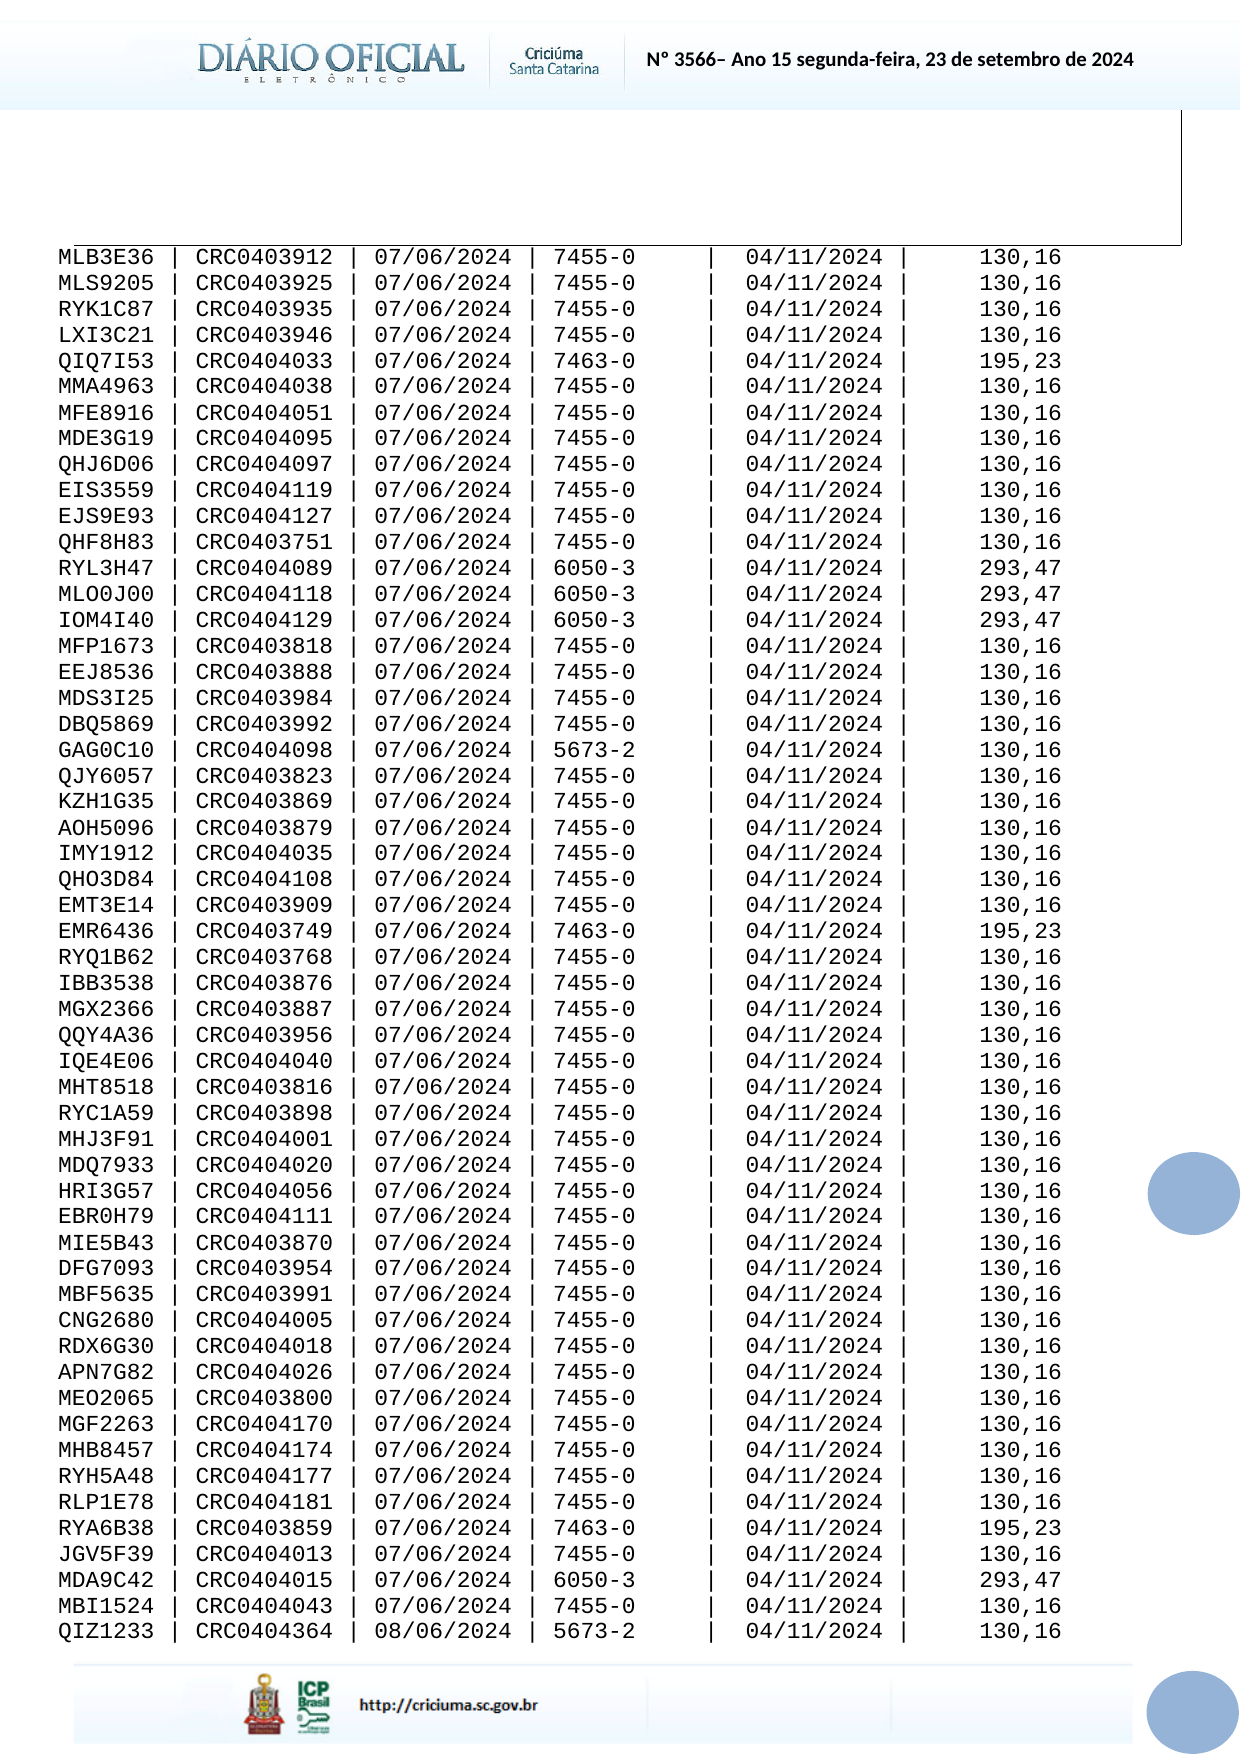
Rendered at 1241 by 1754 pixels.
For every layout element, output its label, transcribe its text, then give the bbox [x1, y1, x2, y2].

text AOH5096 | CRC0403879 | 07/06/2024 | 7455-0 | 04/11/2024 | 130,16 [44, 816, 1181, 842]
text GAG0C10 | CRC0404098 | 07/06/2024 | 5673-2 | 04/11/2024 | 130,16 [44, 738, 1181, 764]
text RDX6G30 | CRC0404018 | 07/06/2024 | 7455-0 | 04/11/2024 | 130,16 [44, 1334, 1181, 1361]
text IMY1912 | CRC0404035 | 07/06/2024 | 7455-0 | 04/11/2024 | 130,16 [44, 842, 1181, 868]
text MGF2263 | CRC0404170 | 07/06/2024 | 7455-0 | 04/11/2024 | 130,16 [44, 1412, 1181, 1438]
text IQE4E06 | CRC0404040 | 07/06/2024 | 7455-0 | 04/11/2024 | 130,16 [44, 1049, 1181, 1075]
text EEJ8536 | CRC0403888 | 07/06/2024 | 7455-0 | 04/11/2024 | 130,16 [44, 660, 1181, 686]
text MLS9205 | CRC0403925 | 07/06/2024 | 7455-0 | 04/11/2024 | 130,16 [44, 271, 1181, 297]
text MDA9C42 | CRC0404015 | 07/06/2024 | 6050-3 | 04/11/2024 | 293,47 [44, 1568, 1181, 1594]
text EJS9E93 | CRC0404127 | 07/06/2024 | 7455-0 | 04/11/2024 | 130,16 [44, 504, 1181, 531]
text QIQ7I53 | CRC0404033 | 07/06/2024 | 7463-0 | 04/11/2024 | 195,23 [44, 349, 1181, 375]
text MMA4963 | CRC0404038 | 07/06/2024 | 7455-0 | 04/11/2024 | 130,16 [44, 375, 1181, 401]
text RYA6B38 | CRC0403859 | 07/06/2024 | 7463-0 | 04/11/2024 | 195,23 [44, 1516, 1181, 1542]
text MBI1524 | CRC0404043 | 07/06/2024 | 7455-0 | 04/11/2024 | 130,16 [44, 1594, 1181, 1620]
text RYK1C87 | CRC0403935 | 07/06/2024 | 7455-0 | 04/11/2024 | 130,16 [44, 297, 1181, 323]
text MHJ3F91 | CRC0404001 | 07/06/2024 | 7455-0 | 04/11/2024 | 130,16 [44, 1127, 1181, 1153]
text MLO0J00 | CRC0404118 | 07/06/2024 | 6050-3 | 04/11/2024 | 293,47 [44, 582, 1181, 608]
text MGX2366 | CRC0403887 | 07/06/2024 | 7455-0 | 04/11/2024 | 130,16 [44, 997, 1181, 1023]
text HRI3G57 | CRC0404056 | 07/06/2024 | 7455-0 | 04/11/2024 | 130,16 [44, 1179, 1150, 1205]
text MBF5635 | CRC0403991 | 07/06/2024 | 7455-0 | 04/11/2024 | 130,16 [44, 1283, 1181, 1309]
text CNG2680 | CRC0404005 | 07/06/2024 | 7455-0 | 04/11/2024 | 130,16 [44, 1309, 1181, 1334]
text QJY6057 | CRC0403823 | 07/06/2024 | 7455-0 | 04/11/2024 | 130,16 [44, 764, 1181, 790]
text MDE3G19 | CRC0404095 | 07/06/2024 | 7455-0 | 04/11/2024 | 130,16 [44, 427, 1181, 453]
text KZH1G35 | CRC0403869 | 07/06/2024 | 7455-0 | 04/11/2024 | 130,16 [44, 790, 1181, 816]
text IBB3538 | CRC0403876 | 07/06/2024 | 7455-0 | 04/11/2024 | 130,16 [44, 971, 1181, 997]
text QHJ6D06 | CRC0404097 | 07/06/2024 | 7455-0 | 04/11/2024 | 130,16 [44, 453, 1181, 479]
text EMR6436 | CRC0403749 | 07/06/2024 | 7463-0 | 04/11/2024 | 195,23 [44, 919, 1181, 946]
text RLP1E78 | CRC0404181 | 07/06/2024 | 7455-0 | 04/11/2024 | 130,16 [44, 1490, 1181, 1516]
text RYH5A48 | CRC0404177 | 07/06/2024 | 7455-0 | 04/11/2024 | 130,16 [44, 1464, 1181, 1490]
text RYQ1B62 | CRC0403768 | 07/06/2024 | 7455-0 | 04/11/2024 | 130,16 [44, 946, 1181, 971]
text RYC1A59 | CRC0403898 | 07/06/2024 | 7455-0 | 04/11/2024 | 130,16 [44, 1101, 1181, 1127]
text MIE5B43 | CRC0403870 | 07/06/2024 | 7455-0 | 04/11/2024 | 130,16 [44, 1231, 1181, 1257]
text JGV5F39 | CRC0404013 | 07/06/2024 | 7455-0 | 04/11/2024 | 130,16 [44, 1542, 1181, 1568]
text IOM4I40 | CRC0404129 | 07/06/2024 | 6050-3 | 04/11/2024 | 293,47 [44, 608, 1181, 634]
text MDQ7933 | CRC0404020 | 07/06/2024 | 7455-0 | 04/11/2024 | 130,16 [44, 1153, 1180, 1179]
text MEO2065 | CRC0403800 | 07/06/2024 | 7455-0 | 04/11/2024 | 130,16 [44, 1386, 1181, 1412]
text MLB3E36 | CRC0403912 | 07/06/2024 | 7455-0 | 04/11/2024 | 130,16 [44, 245, 1181, 271]
text MHT8518 | CRC0403816 | 07/06/2024 | 7455-0 | 04/11/2024 | 130,16 [44, 1075, 1181, 1101]
text QQY4A36 | CRC0403956 | 07/06/2024 | 7455-0 | 04/11/2024 | 130,16 [44, 1023, 1181, 1049]
text DFG7093 | CRC0403954 | 07/06/2024 | 7455-0 | 04/11/2024 | 130,16 [44, 1257, 1181, 1283]
text LXI3C21 | CRC0403946 | 07/06/2024 | 7455-0 | 04/11/2024 | 130,16 [44, 323, 1181, 349]
text APN7G82 | CRC0404026 | 07/06/2024 | 7455-0 | 04/11/2024 | 130,16 [44, 1361, 1181, 1386]
text MDS3I25 | CRC0403984 | 07/06/2024 | 7455-0 | 04/11/2024 | 130,16 [44, 686, 1181, 712]
text QHF8H83 | CRC0403751 | 07/06/2024 | 7455-0 | 04/11/2024 | 130,16 [44, 531, 1181, 556]
text QHO3D84 | CRC0404108 | 07/06/2024 | 7455-0 | 04/11/2024 | 130,16 [44, 868, 1181, 894]
text EBR0H79 | CRC0404111 | 07/06/2024 | 7455-0 | 04/11/2024 | 130,16 [44, 1205, 1171, 1231]
text EMT3E14 | CRC0403909 | 07/06/2024 | 7455-0 | 04/11/2024 | 130,16 [44, 894, 1181, 919]
text MFE8916 | CRC0404051 | 07/06/2024 | 7455-0 | 04/11/2024 | 130,16 [44, 401, 1181, 427]
text MHB8457 | CRC0404174 | 07/06/2024 | 7455-0 | 04/11/2024 | 130,16 [44, 1438, 1181, 1464]
text MFP1673 | CRC0403818 | 07/06/2024 | 7455-0 | 04/11/2024 | 130,16 [44, 634, 1181, 660]
text DBQ5869 | CRC0403992 | 07/06/2024 | 7455-0 | 04/11/2024 | 130,16 [44, 712, 1181, 738]
text QIZ1233 | CRC0404364 | 08/06/2024 | 5673-2 | 04/11/2024 | 130,16 [44, 1620, 1181, 1646]
text EIS3559 | CRC0404119 | 07/06/2024 | 7455-0 | 04/11/2024 | 130,16 [44, 479, 1181, 504]
text RYL3H47 | CRC0404089 | 07/06/2024 | 6050-3 | 04/11/2024 | 293,47 [44, 556, 1181, 582]
